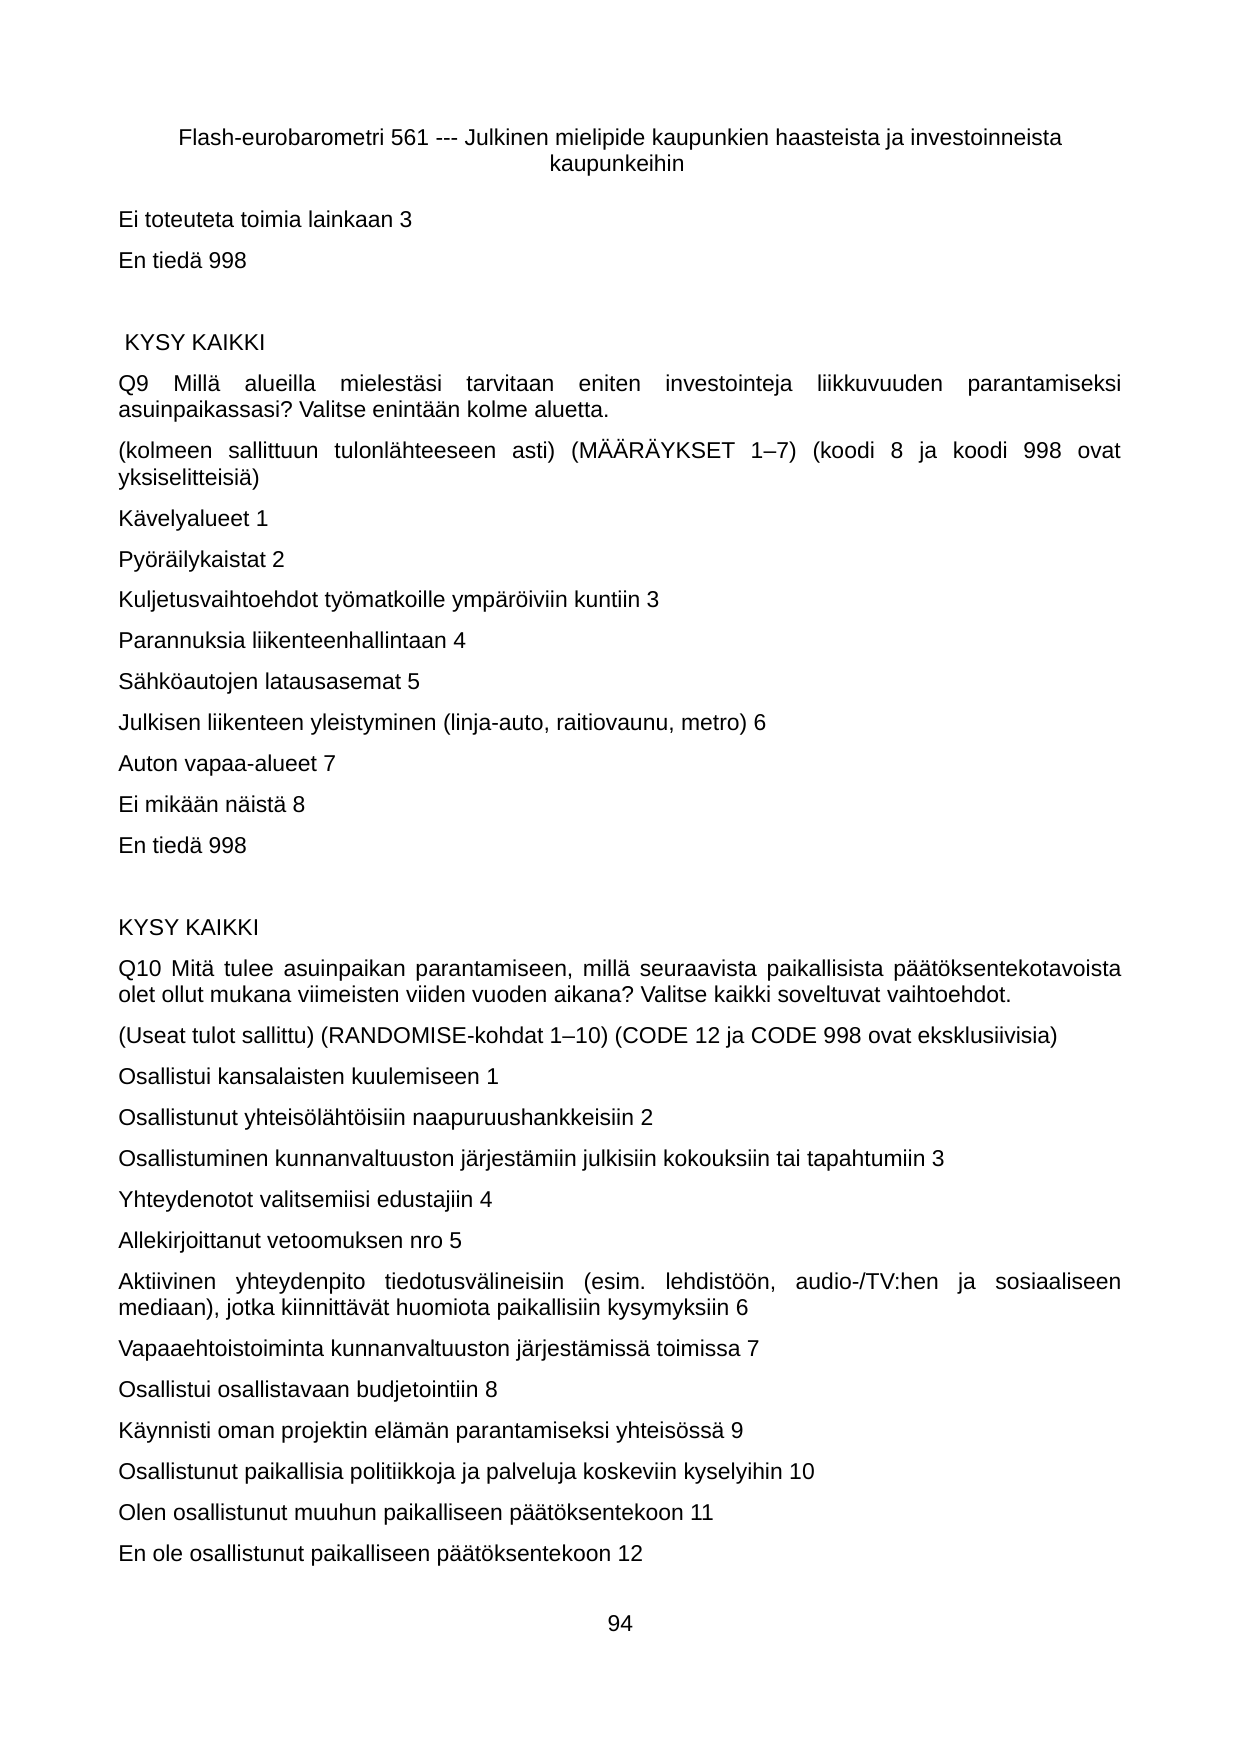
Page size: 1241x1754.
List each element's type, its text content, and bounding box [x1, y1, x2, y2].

text En tiedä 998 [118, 832, 1122, 858]
text En tiedä 998 [118, 247, 1122, 273]
text Yhteydenotot valitsemiisi edustajiin 4 [118, 1186, 1122, 1212]
text Ei toteuteta toimia lainkaan 3 [118, 206, 1122, 233]
text Aktiivinen yhteydenpito tiedotusvälineisiin (esim. lehdistöön, audio-/TV:hen ja sosiaaliseen mediaan), jotka kiinnittävät huomiota paikallisiin kysymyksiin 6 [118, 1268, 1122, 1321]
text Osallistunut yhteisölähtöisiin naapuruushankkeisiin 2 [118, 1104, 1122, 1130]
text Olen osallistunut muuhun paikalliseen päätöksentekoon 11 [118, 1499, 1122, 1525]
text Allekirjoittanut vetoomuksen nro 5 [118, 1227, 1122, 1253]
text Pyöräilykaistat 2 [118, 546, 1122, 572]
text KYSY KAIKKI [118, 329, 1122, 355]
text Kuljetusvaihtoehdot työmatkoille ympäröiviin kuntiin 3 [118, 586, 1122, 613]
text Parannuksia liikenteenhallintaan 4 [118, 627, 1122, 654]
text Julkisen liikenteen yleistyminen (linja-auto, raitiovaunu, metro) 6 [118, 709, 1122, 736]
text (kolmeen sallittuun tulonlähteeseen asti) (MÄÄRÄYKSET 1–7) (koodi 8 ja koodi 998 ovat yksiselitteisiä) [118, 437, 1122, 490]
text Ei mikään näistä 8 [118, 791, 1122, 817]
text Osallistui kansalaisten kuulemiseen 1 [118, 1063, 1122, 1089]
text En ole osallistunut paikalliseen päätöksentekoon 12 [118, 1540, 1122, 1566]
text Sähköautojen latausasemat 5 [118, 668, 1122, 695]
text Auton vapaa-alueet 7 [118, 750, 1122, 777]
text Q10 Mitä tulee asuinpaikan parantamiseen, millä seuraavista paikallisista päätöksentekotavoista olet ollut mukana viimeisten viiden vuoden aikana? Valitse kaikki soveltuvat vaihtoehdot. [118, 955, 1122, 1008]
text KYSY KAIKKI [118, 914, 1122, 940]
text Osallistunut paikallisia politiikkoja ja palveluja koskeviin kyselyihin 10 [118, 1458, 1122, 1484]
text Käynnisti oman projektin elämän parantamiseksi yhteisössä 9 [118, 1417, 1122, 1443]
text Q9 Millä alueilla mielestäsi tarvitaan eniten investointeja liikkuvuuden parantamiseksi asuinpaikassasi? Valitse enintään kolme aluetta. [118, 370, 1122, 423]
text Kävelyalueet 1 [118, 504, 1122, 531]
text (Useat tulot sallittu) (RANDOMISE-kohdat 1–10) (CODE 12 ja CODE 998 ovat eksklusiivisia) [118, 1022, 1122, 1048]
text Osallistuminen kunnanvaltuuston järjestämiin julkisiin kokouksiin tai tapahtumiin 3 [118, 1145, 1122, 1171]
text Vapaaehtoistoiminta kunnanvaltuuston järjestämissä toimissa 7 [118, 1335, 1122, 1361]
text Osallistui osallistavaan budjetointiin 8 [118, 1376, 1122, 1402]
